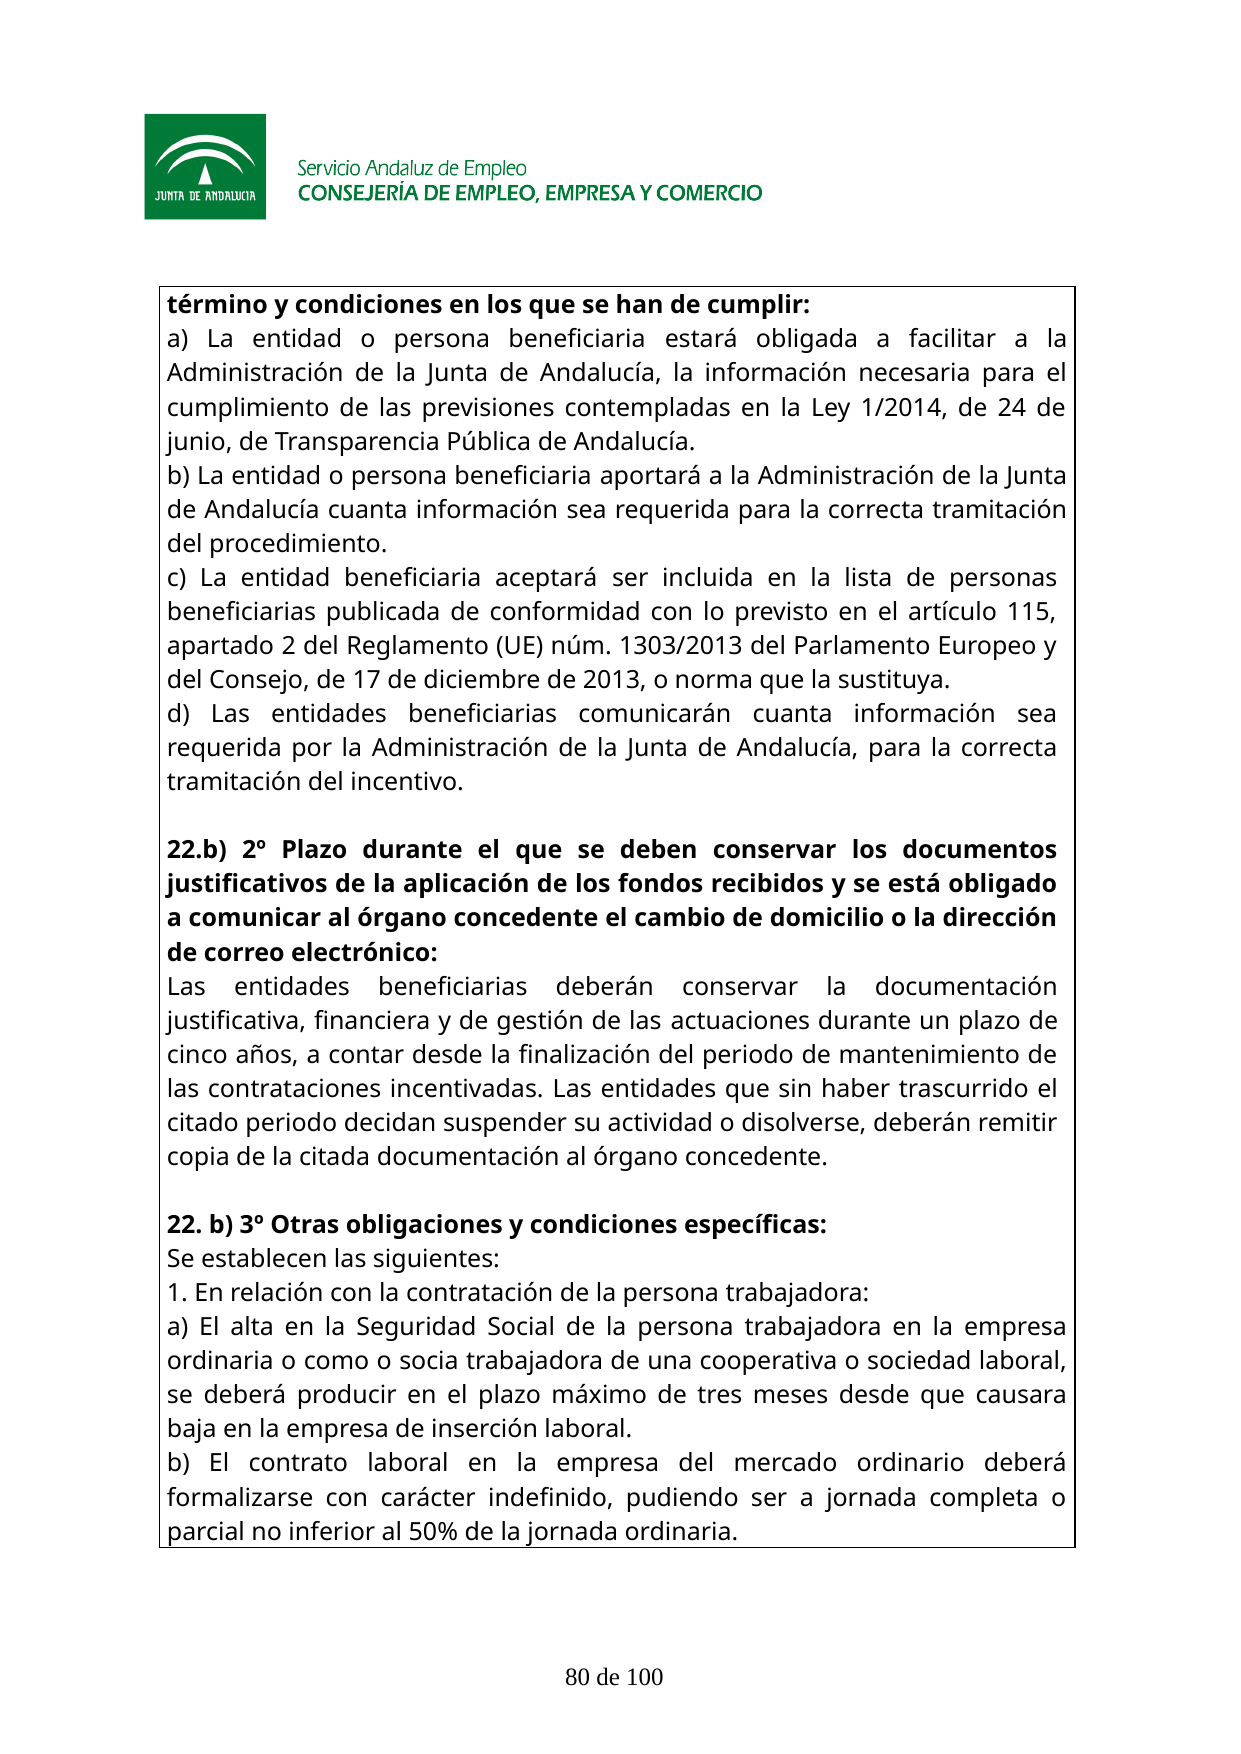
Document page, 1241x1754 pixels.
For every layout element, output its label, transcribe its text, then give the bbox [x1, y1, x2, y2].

table_cell término y condiciones en los que se han de cumplir: a) La entidad o persona beneficiaria estará obligada a facilitar a la Administración de la Junta de Andalucía, la información necesaria para el cumplimiento de las previsiones contempladas en la Ley 1/2014, de 24 de junio, de Transparencia Pública de Andalucía. b) La entidad o persona beneficiaria aportará a la Administración de la Junta de Andalucía cuanta información sea requerida para la correcta tramitación del procedimiento. c) La entidad beneficiaria aceptará ser incluida en la lista de personas beneficiarias publicada de conformidad con lo previsto en el artículo 115, apartado 2 del Reglamento (UE) núm. 1303/2013 del Parlamento Europeo y del Consejo, de 17 de diciembre de 2013, o norma que la sustituya. d) Las entidades beneficiarias comunicarán cuanta información sea requerida por la Administración de la Junta de Andalucía, para la correcta tramitación del incentivo. 22.b) 2º Plazo durante el que se deben conservar los documentos justificativos de la aplicación de los fondos recibidos y se está obligado a comunicar al órgano concedente el cambio de domicilio o la dirección de correo electrónico: Las entidades beneficiarias deberán conservar la documentación justificativa, financiera y de gestión de las actuaciones durante un plazo de cinco años, a contar desde la finalización del periodo de mantenimiento de las contrataciones incentivadas. Las entidades que sin haber trascurrido el citado periodo decidan suspender su actividad o disolverse, deberán remitir copia de la citada documentación al órgano concedente. 22. b) 3º Otras obligaciones y condiciones específicas: Se establecen las siguientes: 1. En relación con la contratación de la persona trabajadora: a) El alta en la Seguridad Social de la persona trabajadora en la empresa ordinaria o como o socia trabajadora de una cooperativa o sociedad laboral, se deberá producir en el plazo máximo de tres meses desde que causara baja en la empresa de inserción laboral. b) El contrato laboral en la empresa del mercado ordinario deberá formalizarse con carácter indefinido, pudiendo ser a jornada completa o parcial no inferior al 50% de la jornada ordinaria. [160, 287, 1074, 1547]
picture [137, 107, 769, 226]
